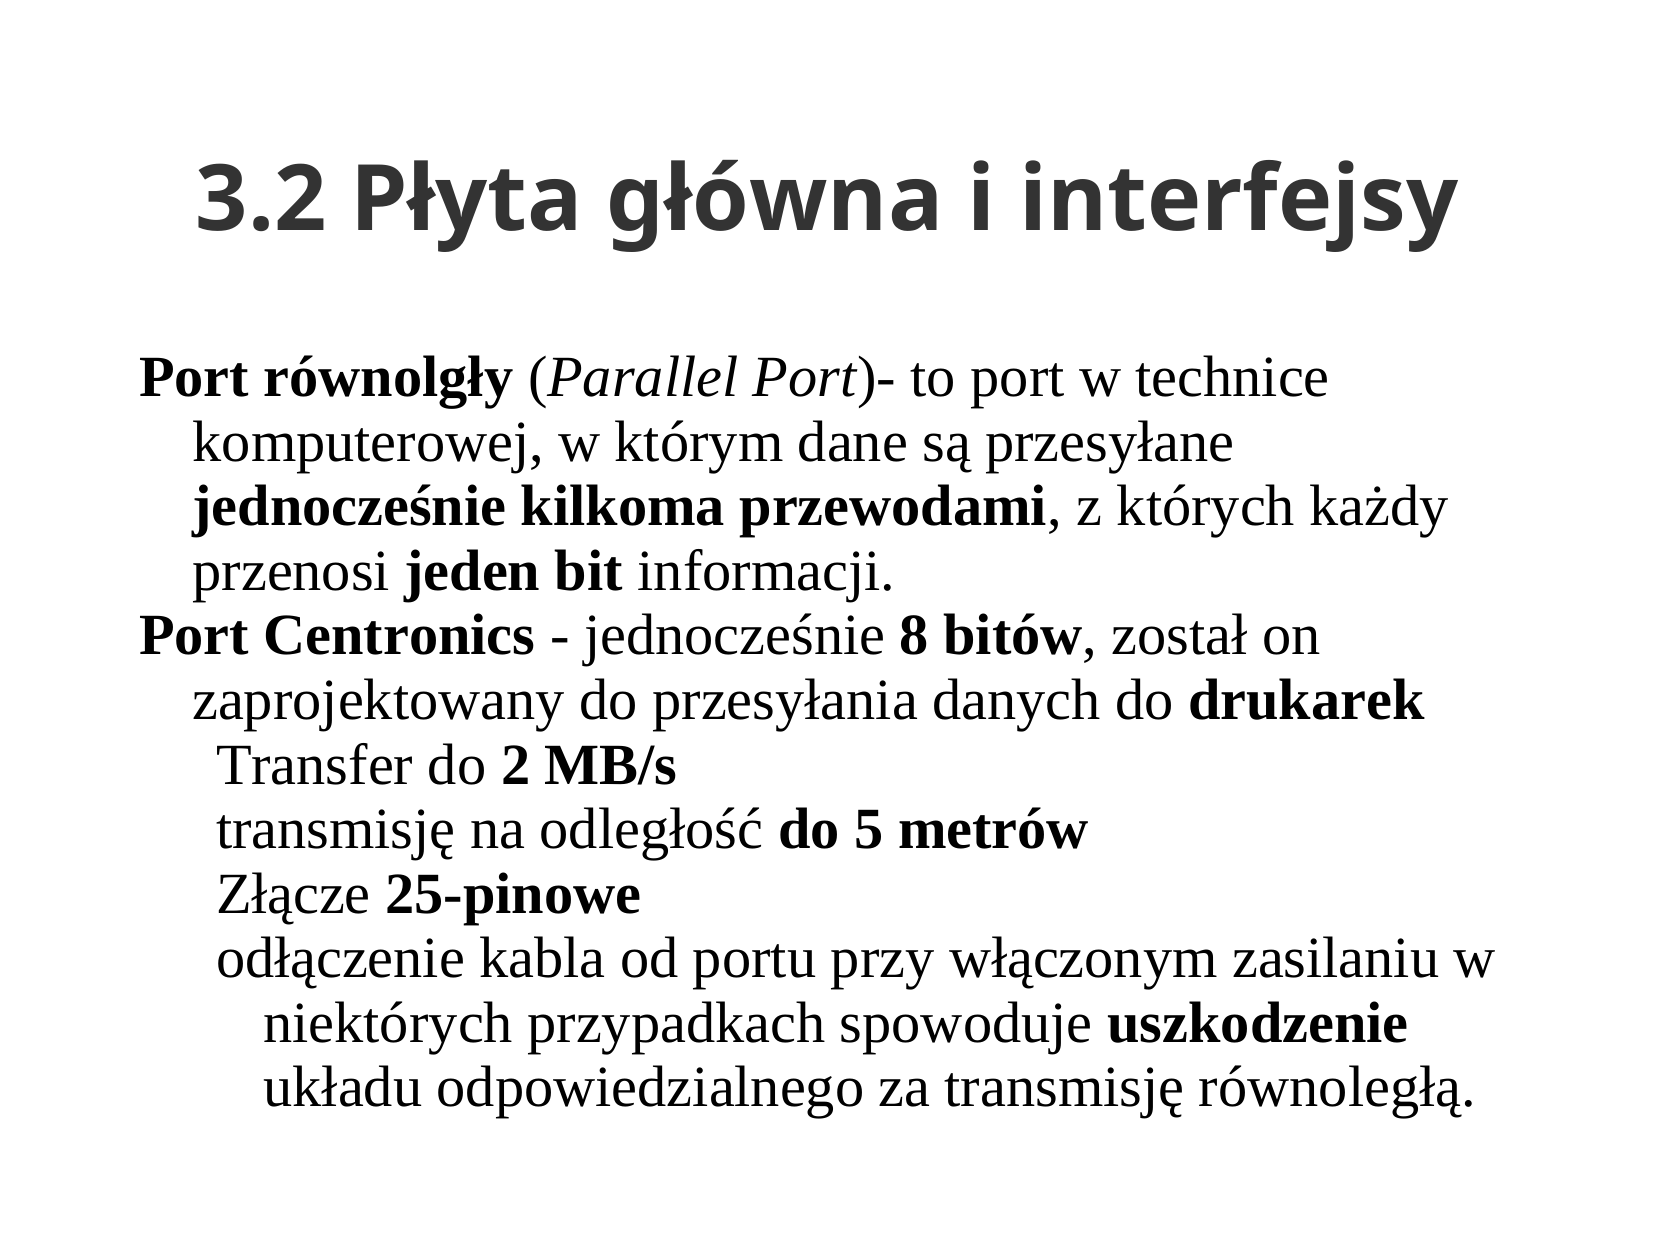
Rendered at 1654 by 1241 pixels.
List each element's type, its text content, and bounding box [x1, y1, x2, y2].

list Port równolgły (Parallel Port)- to port w technice komputerowej, w którym dane są przesyłane jednocześnie kilkoma przewodami, z których każdy przenosi jeden bit informacji. Port Centronics - jednocześnie 8 bitów, został on zaprojektowany do przesyłania danych do drukarek Transfer do 2 MB/s transmisję na odległość do 5 metrów Złącze 25-pinowe odłączenie kabla od portu przy włączonym zasilaniu w niektórych przypadkach spowoduje uszkodzenie układu odpowiedzialnego za transmisję równoległą. [121, 344, 1534, 1140]
title 3.2 Płyta główna i interfejsy [121, 91, 1534, 299]
